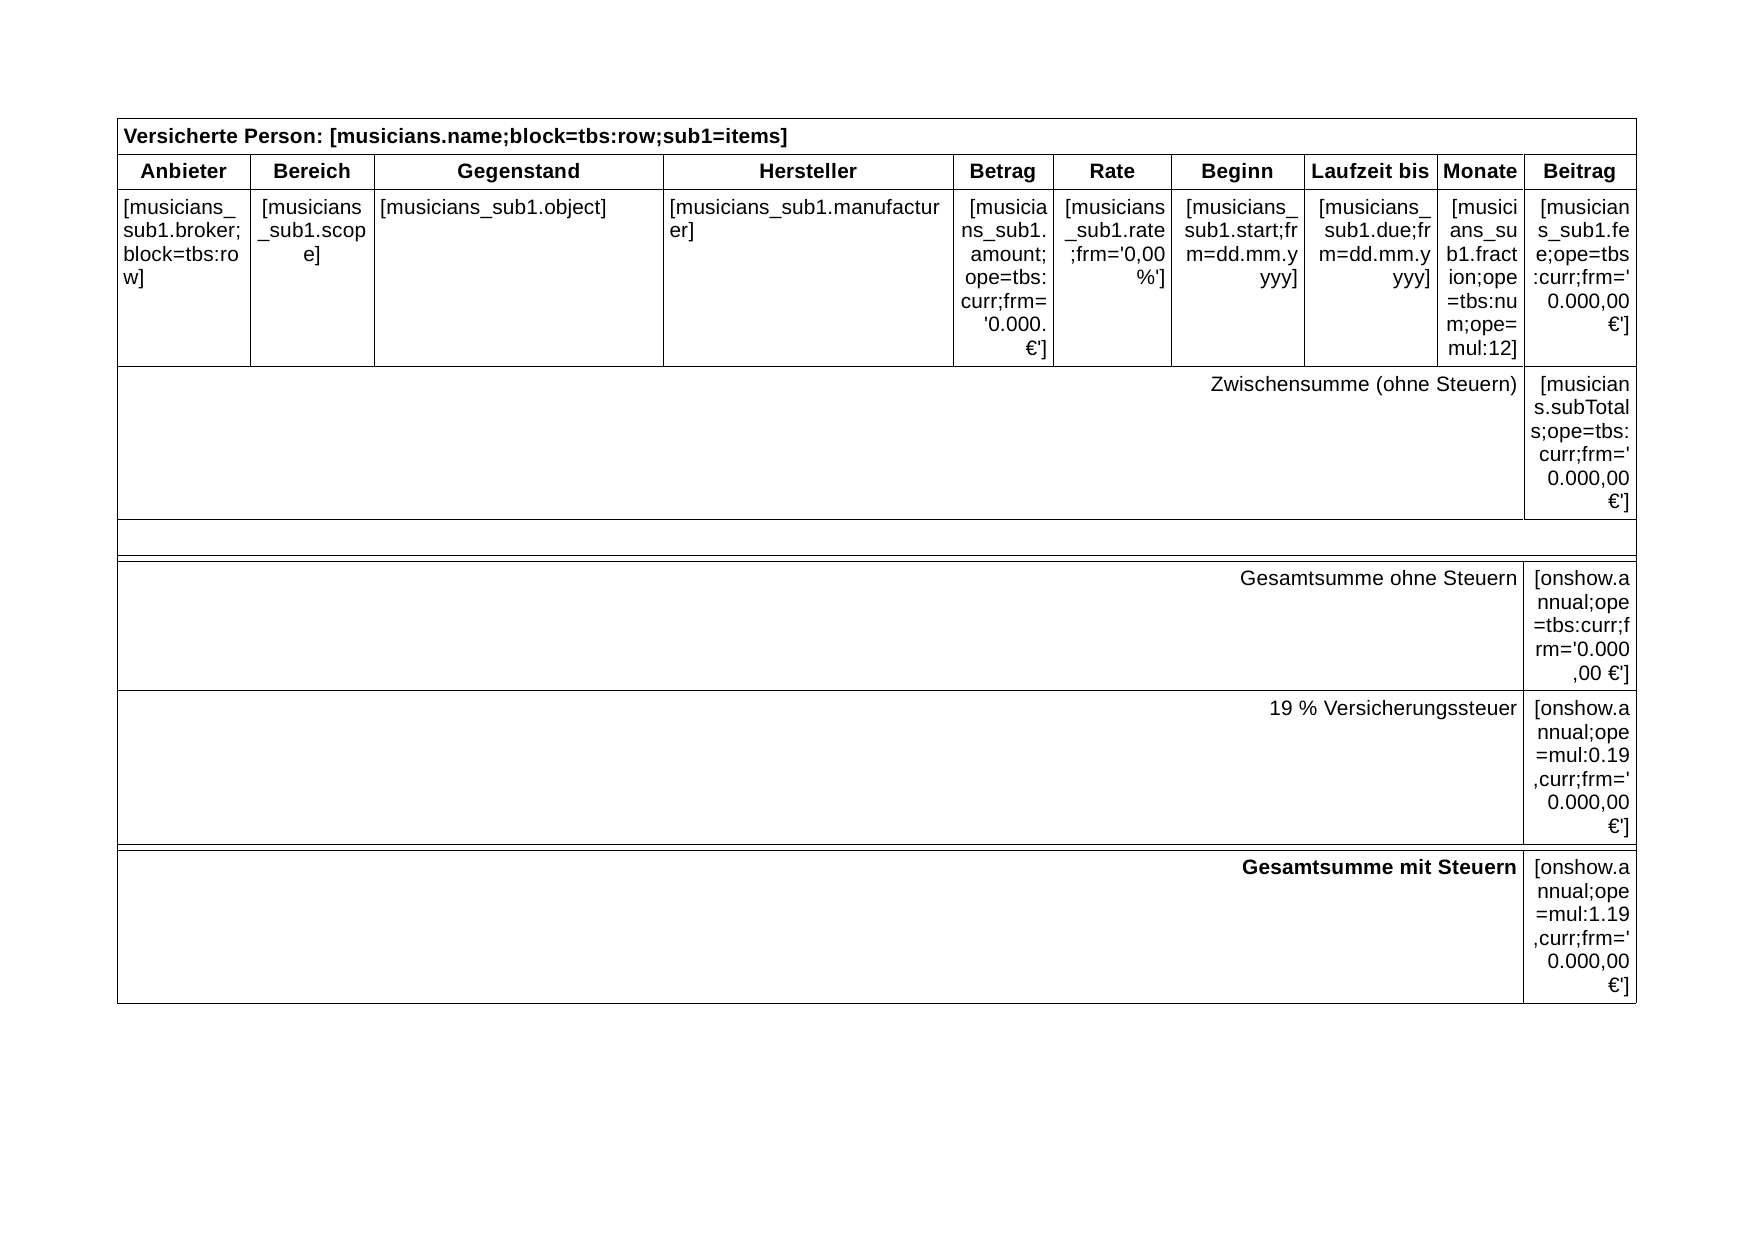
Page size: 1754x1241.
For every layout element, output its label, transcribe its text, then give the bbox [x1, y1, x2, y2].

table_header [onshow.annual;ope=tbs:curr;frm='0.000,00 €'] [1524, 562, 1636, 690]
table_cell [musicians_sub1.fraction;ope=tbs:num;ope=mul:12] [1438, 190, 1523, 366]
table_header Beitrag [1525, 155, 1636, 189]
table_cell [musicians_sub1.fee;ope=tbs:curr;frm='0.000,00 €'] [1525, 190, 1636, 366]
table_cell [118, 845, 1636, 850]
table_header Rate [1054, 155, 1171, 189]
table_header Bereich [251, 155, 374, 189]
table_cell [118, 520, 1636, 555]
table_cell [musicians_sub1.object] [375, 190, 663, 366]
table_cell [musicians_sub1.start;frm=dd.mm.yyyy] [1172, 190, 1304, 366]
table_header Gegenstand [375, 155, 663, 189]
table_cell [musicians_sub1.due;frm=dd.mm.yyyy] [1305, 190, 1437, 366]
table_header Anbieter [118, 155, 250, 189]
table_cell Zwischensumme (ohne Steuern) [118, 367, 1523, 519]
table_cell 19 % Versicherungssteuer [118, 691, 1523, 844]
table_cell [musicians_sub1.scope] [251, 190, 374, 366]
table_header Betrag [954, 155, 1053, 189]
table_cell [onshow.annual;ope=mul:0.19,curr;frm='0.000,00 €'] [1524, 691, 1636, 844]
table_header Laufzeit bis [1305, 155, 1437, 189]
table_header Versicherte Person: [musicians.name;block=tbs:row;sub1=items] [118, 119, 1636, 154]
table_header Monate [1438, 155, 1523, 189]
table_cell [onshow.annual;ope=mul:1.19,curr;frm='0.000,00 €'] [1524, 851, 1636, 1003]
table_cell [musicians_sub1.rate;frm='0,00 %'] [1054, 190, 1171, 366]
table_cell [musicians_sub1.broker;block=tbs:row] [118, 190, 250, 366]
table_header Hersteller [664, 155, 953, 189]
table_cell [118, 556, 1636, 561]
table_cell [musicians.subTotals;ope=tbs:curr;frm='0.000,00 €'] [1525, 367, 1636, 519]
table_header Beginn [1172, 155, 1304, 189]
table_cell Gesamtsumme mit Steuern [118, 851, 1523, 1003]
table_cell [musicians_sub1.amount;ope=tbs:curr;frm='0.000. €'] [954, 190, 1053, 366]
table_header Gesamtsumme ohne Steuern [118, 562, 1523, 690]
table_cell [musicians_sub1.manufacturer] [664, 190, 953, 366]
